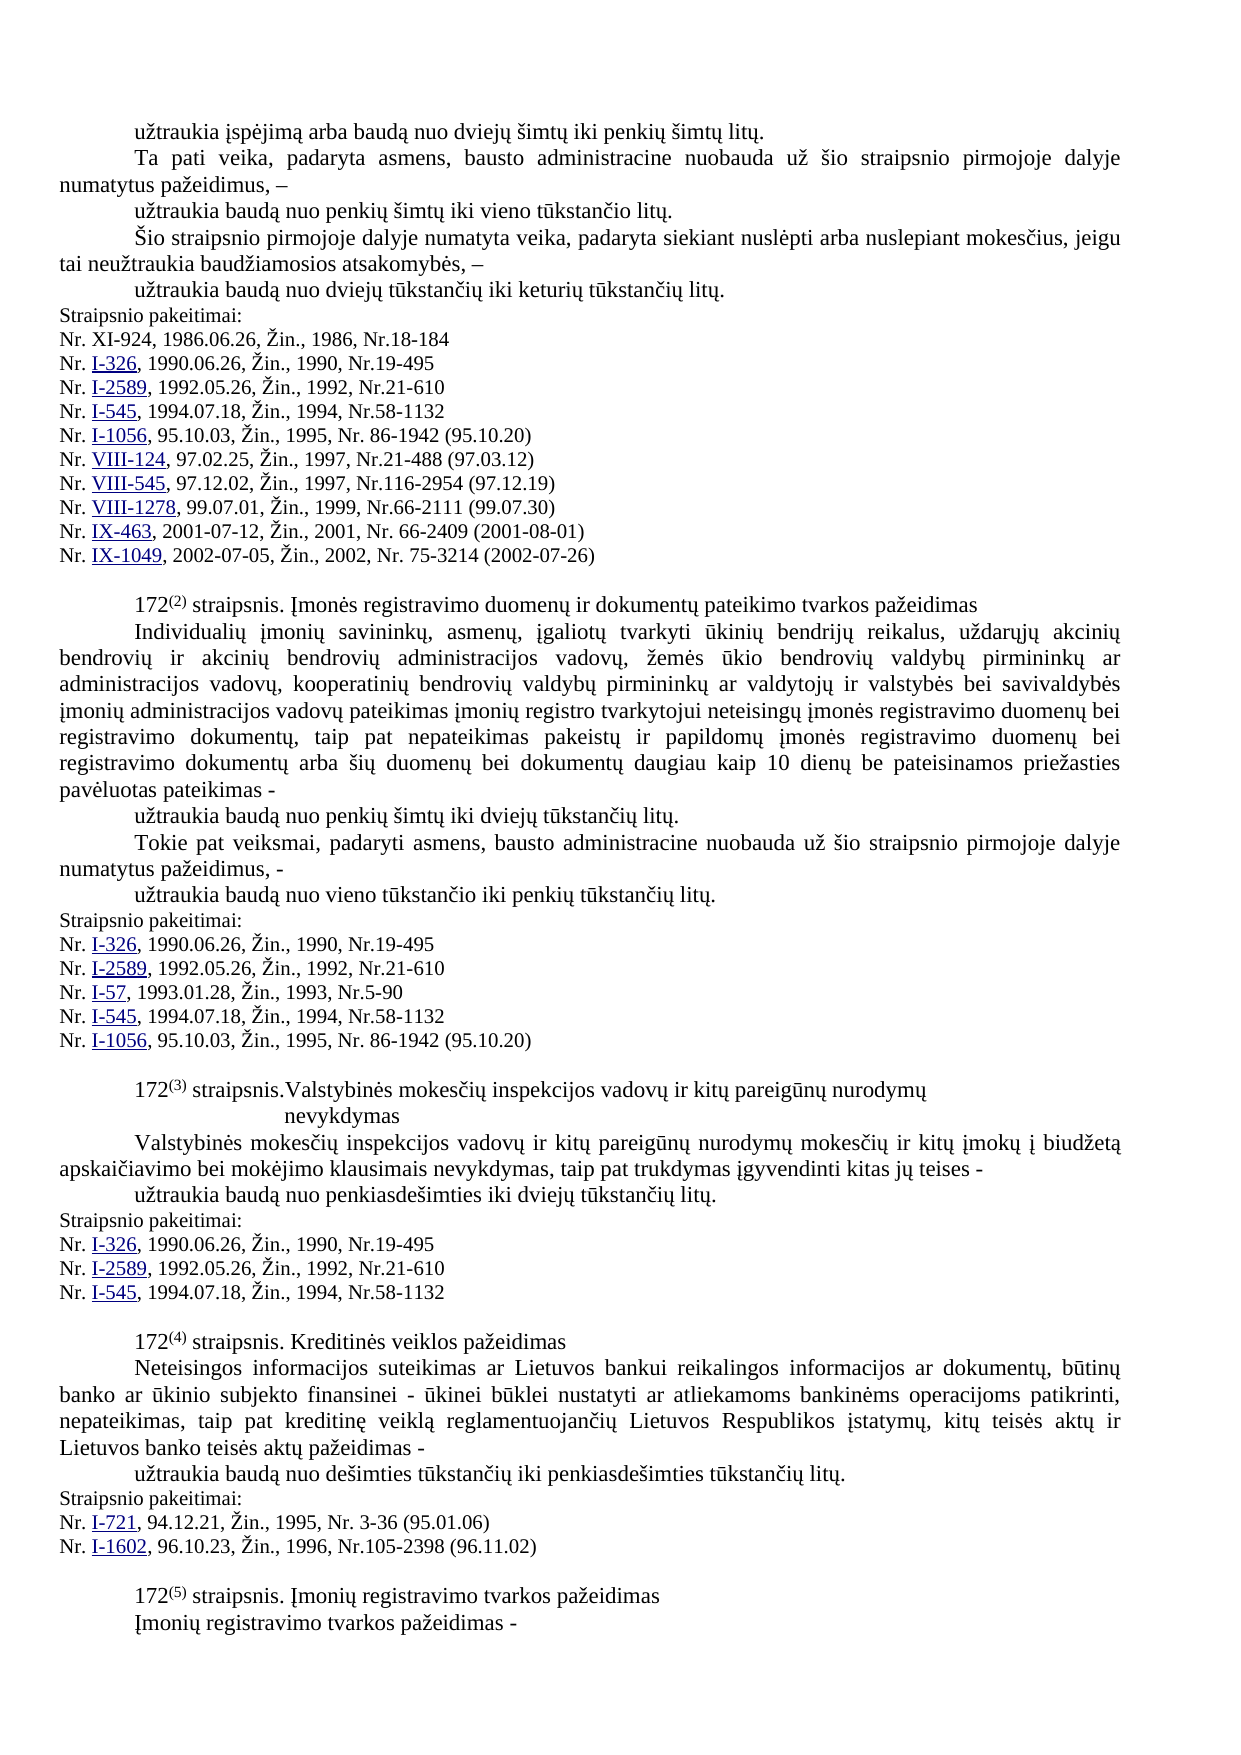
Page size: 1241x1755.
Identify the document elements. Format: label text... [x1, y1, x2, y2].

text Nr. I-545, 1994.07.18, Žin., 1994, Nr.58-1132 [59, 399, 1122, 423]
text Valstybinės mokesčių inspekcijos vadovų ir kitų pareigūnų nurodymų mokesčių ir kitų įmokų į biudžetą apskaičiavimo bei mokėjimo klausimais nevykdymas, taip pat trukdymas įgyvendinti kitas jų teises - [59, 1129, 1122, 1181]
text užtraukia įspėjimą arba baudą nuo dviejų šimtų iki penkių šimtų litų. [59, 118, 1122, 144]
text Straipsnio pakeitimai: [59, 1486, 1122, 1510]
text Nr. I-57, 1993.01.28, Žin., 1993, Nr.5-90 [59, 980, 1122, 1004]
text Nr. XI-924, 1986.06.26, Žin., 1986, Nr.18-184 [59, 327, 1122, 351]
text Nr. IX-1049, 2002-07-05, Žin., 2002, Nr. 75-3214 (2002-07-26) [59, 543, 1122, 567]
text 172(2) straipsnis. Įmonės registravimo duomenų ir dokumentų pateikimo tvarkos pažeidimas [59, 591, 1122, 618]
text 172(5) straipsnis. Įmonių registravimo tvarkos pažeidimas [59, 1582, 1122, 1609]
text Straipsnio pakeitimai: [59, 1208, 1122, 1232]
text Nr. IX-463, 2001-07-12, Žin., 2001, Nr. 66-2409 (2001-08-01) [59, 519, 1122, 543]
text 172(4) straipsnis. Kreditinės veiklos pažeidimas [59, 1328, 1122, 1354]
text 172(3) straipsnis.Valstybinės mokesčių inspekcijos vadovų ir kitų pareigūnų nurodymų [59, 1076, 1122, 1102]
text Nr. I-326, 1990.06.26, Žin., 1990, Nr.19-495 [59, 932, 1122, 956]
text Nr. VIII-545, 97.12.02, Žin., 1997, Nr.116-2954 (97.12.19) [59, 471, 1122, 495]
text Nr. VIII-1278, 99.07.01, Žin., 1999, Nr.66-2111 (99.07.30) [59, 495, 1122, 519]
text Individualių įmonių savininkų, asmenų, įgaliotų tvarkyti ūkinių bendrijų reikalus, uždarųjų akcinių bendrovių ir akcinių bendrovių administracijos vadovų, žemės ūkio bendrovių valdybų pirmininkų ar administracijos vadovų, kooperatinių bendrovių valdybų pirmininkų ar valdytojų ir valstybės bei savivaldybės įmonių administracijos vadovų pateikimas įmonių registro tvarkytojui neteisingų įmonės registravimo duomenų bei registravimo dokumentų, taip pat nepateikimas pakeistų ir papildomų įmonės registravimo duomenų bei registravimo dokumentų arba šių duomenų bei dokumentų daugiau kaip 10 dienų be pateisinamos priežasties pavėluotas pateikimas - [59, 618, 1122, 802]
text Nr. I-326, 1990.06.26, Žin., 1990, Nr.19-495 [59, 1232, 1122, 1256]
text užtraukia baudą nuo penkių šimtų iki vieno tūkstančio litų. [59, 197, 1122, 223]
text Neteisingos informacijos suteikimas ar Lietuvos bankui reikalingos informacijos ar dokumentų, būtinų banko ar ūkinio subjekto finansinei - ūkinei būklei nustatyti ar atliekamoms bankinėms operacijoms patikrinti, nepateikimas, taip pat kreditinę veiklą reglamentuojančių Lietuvos Respublikos įstatymų, kitų teisės aktų ir Lietuvos banko teisės aktų pažeidimas - [59, 1354, 1122, 1460]
text Nr. I-721, 94.12.21, Žin., 1995, Nr. 3-36 (95.01.06) [59, 1510, 1122, 1534]
text Nr. I-2589, 1992.05.26, Žin., 1992, Nr.21-610 [59, 375, 1122, 399]
text Nr. I-326, 1990.06.26, Žin., 1990, Nr.19-495 [59, 351, 1122, 375]
text užtraukia baudą nuo dviejų tūkstančių iki keturių tūkstančių litų. [59, 276, 1122, 303]
text nevykdymas [209, 1102, 1122, 1129]
text Įmonių registravimo tvarkos pažeidimas - [59, 1609, 1122, 1635]
text Nr. I-1056, 95.10.03, Žin., 1995, Nr. 86-1942 (95.10.20) [59, 423, 1122, 447]
text Tokie pat veiksmai, padaryti asmens, bausto administracine nuobauda už šio straipsnio pirmojoje dalyje numatytus pažeidimus, - [59, 828, 1122, 881]
text Nr. I-545, 1994.07.18, Žin., 1994, Nr.58-1132 [59, 1004, 1122, 1028]
text Nr. I-545, 1994.07.18, Žin., 1994, Nr.58-1132 [59, 1280, 1122, 1304]
text Straipsnio pakeitimai: [59, 908, 1122, 932]
text Nr. I-1602, 96.10.23, Žin., 1996, Nr.105-2398 (96.11.02) [59, 1534, 1122, 1558]
text Nr. I-2589, 1992.05.26, Žin., 1992, Nr.21-610 [59, 956, 1122, 980]
text Ta pati veika, padaryta asmens, bausto administracine nuobauda už šio straipsnio pirmojoje dalyje numatytus pažeidimus, – [59, 144, 1122, 197]
text užtraukia baudą nuo dešimties tūkstančių iki penkiasdešimties tūkstančių litų. [59, 1460, 1122, 1486]
text Šio straipsnio pirmojoje dalyje numatyta veika, padaryta siekiant nuslėpti arba nuslepiant mokesčius, jeigu tai neužtraukia baudžiamosios atsakomybės, – [59, 223, 1122, 276]
text užtraukia baudą nuo vieno tūkstančio iki penkių tūkstančių litų. [59, 881, 1122, 908]
text Straipsnio pakeitimai: [59, 303, 1122, 327]
text Nr. VIII-124, 97.02.25, Žin., 1997, Nr.21-488 (97.03.12) [59, 447, 1122, 471]
text Nr. I-2589, 1992.05.26, Žin., 1992, Nr.21-610 [59, 1256, 1122, 1280]
text užtraukia baudą nuo penkių šimtų iki dviejų tūkstančių litų. [59, 802, 1122, 828]
text Nr. I-1056, 95.10.03, Žin., 1995, Nr. 86-1942 (95.10.20) [59, 1028, 1122, 1052]
text užtraukia baudą nuo penkiasdešimties iki dviejų tūkstančių litų. [59, 1181, 1122, 1208]
